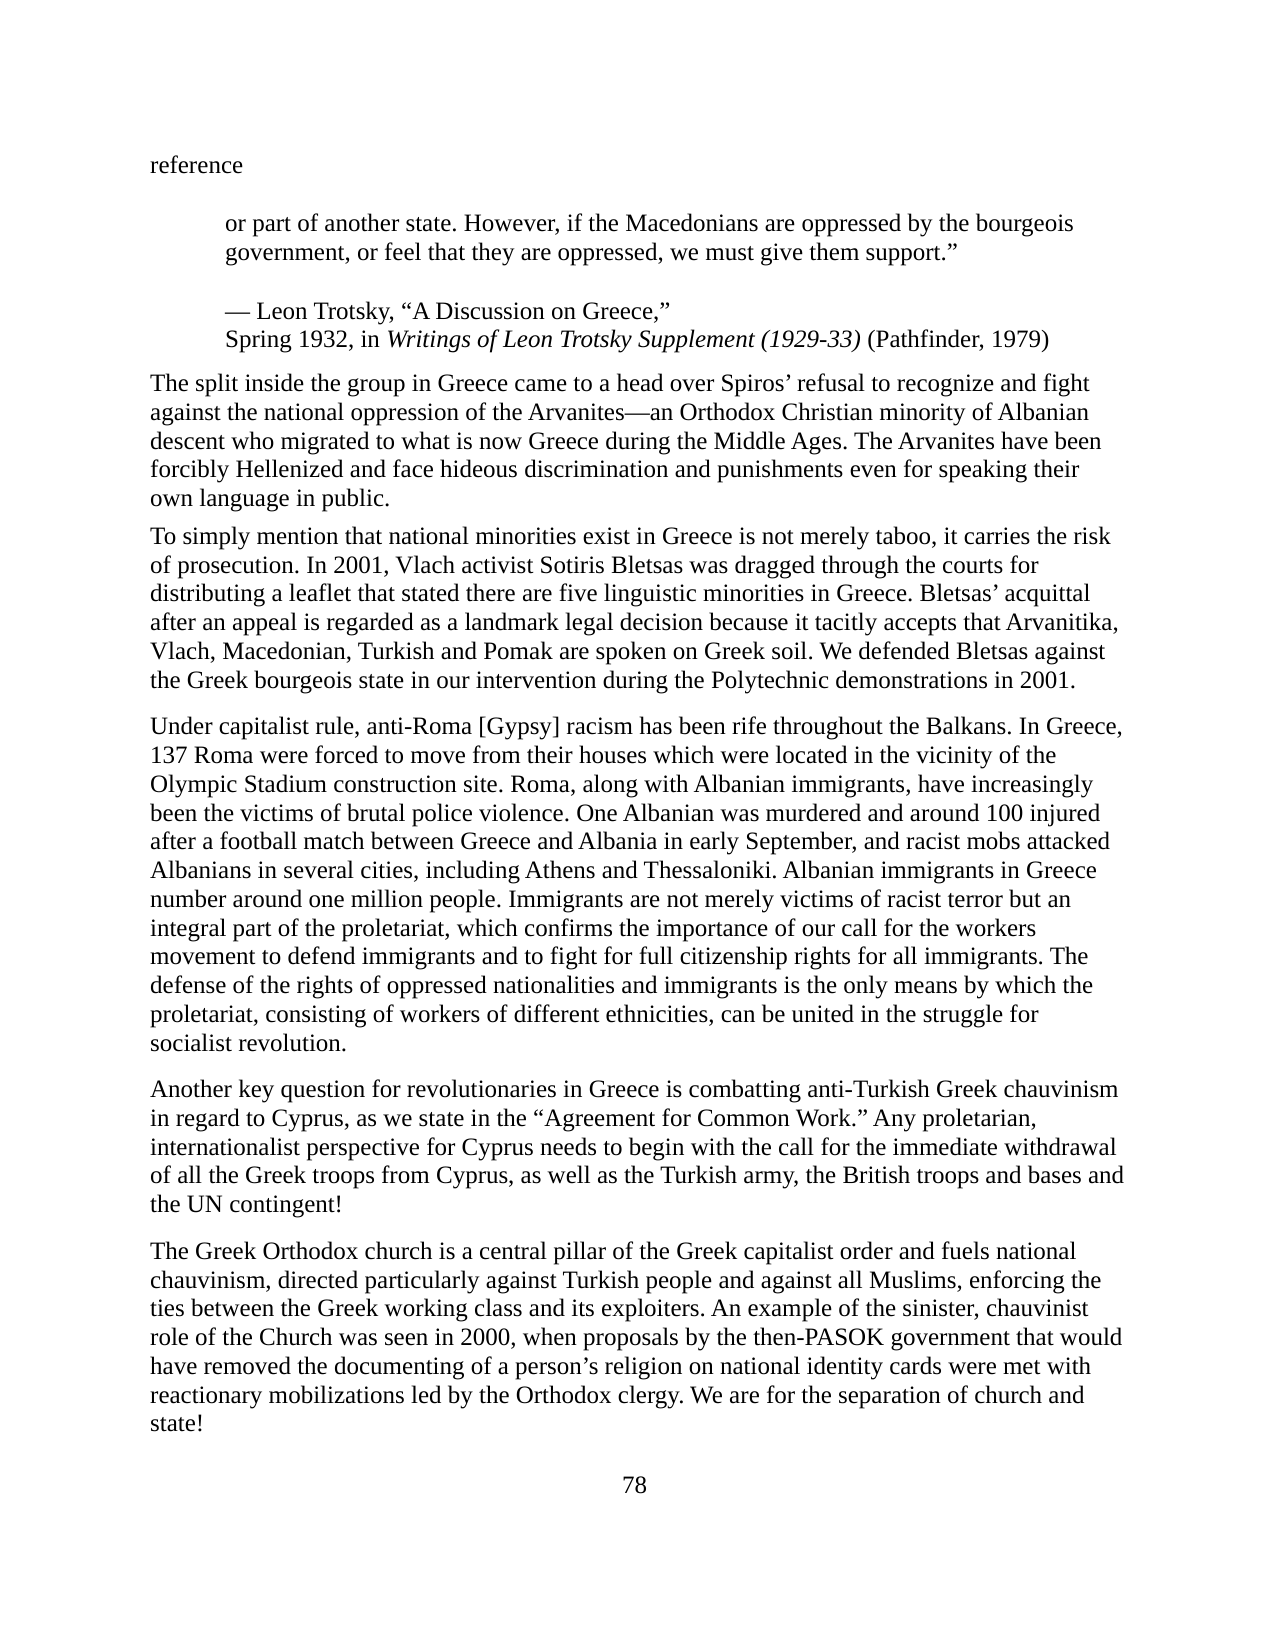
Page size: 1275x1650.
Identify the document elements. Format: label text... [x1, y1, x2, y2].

text Under capitalist rule, anti-Roma [Gypsy] racism has been rife throughout the Balkans. In Greece, 137 Roma were forced to move from their houses which were located in the vicinity of the Olympic Stadium construction site. Roma, along with Albanian immigrants, have increasingly been the victims of brutal police violence. One Albanian was murdered and around 100 injured after a football match between Greece and Albania in early September, and racist mobs attacked Albanians in several cities, including Athens and Thessaloniki. Albanian immigrants in Greece number around one million people. Immigrants are not merely victims of racist terror but an integral part of the proletariat, which confirms the importance of our call for the workers movement to defend immigrants and to fight for full citizenship rights for all immigrants. The defense of the rights of oppressed nationalities and immigrants is the only means by which the proletariat, consisting of workers of different ethnicities, can be united in the struggle for socialist revolution. [150, 711, 1125, 1056]
text — Leon Trotsky, “A Discussion on Greece,” Spring 1932, in Writings of Leon Trotsky Supplement (1929-33) (Pathfinder, 1979) [225, 296, 1125, 353]
text Another key question for revolutionaries in Greece is combatting anti-Turkish Greek chauvinism in regard to Cyprus, as we state in the “Agreement for Common Work.” Any proletarian, internationalist perspective for Cyprus needs to begin with the call for the immediate withdrawal of all the Greek troops from Cyprus, as well as the Turkish army, the British troops and bases and the UN contingent! [150, 1074, 1125, 1218]
text The split inside the group in Greece came to a head over Spiros’ refusal to recognize and fight against the national oppression of the Arvanites—an Orthodox Christian minority of Albanian descent who migrated to what is now Greece during the Middle Ages. The Arvanites have been forcibly Hellenized and face hideous discrimination and punishments even for speaking their own language in public. [150, 368, 1125, 512]
text or part of another state. However, if the Macedonians are oppressed by the bourgeois government, or feel that they are oppressed, we must give them support.” [225, 208, 1125, 266]
text To simply mention that national minorities exist in Greece is not merely taboo, it carries the risk of prosecution. In 2001, Vlach activist Sotiris Bletsas was dragged through the courts for distributing a leaflet that stated there are five linguistic minorities in Greece. Bletsas’ acquittal after an appeal is regarded as a landmark legal decision because it tacitly accepts that Arvanitika, Vlach, Macedonian, Turkish and Pomak are spoken on Greek soil. We defended Bletsas against the Greek bourgeois state in our intervention during the Polytechnic demonstrations in 2001. [150, 521, 1125, 693]
text The Greek Orthodox church is a central pillar of the Greek capitalist order and fuels national chauvinism, directed particularly against Turkish people and against all Muslims, enforcing the ties between the Greek working class and its exploiters. An example of the sinister, chauvinist role of the Church was seen in 2000, when proposals by the then-PASOK government that would have removed the documenting of a person’s religion on national identity cards were met with reactionary mobilizations led by the Orthodox clergy. We are for the separation of church and state! [150, 1236, 1125, 1437]
